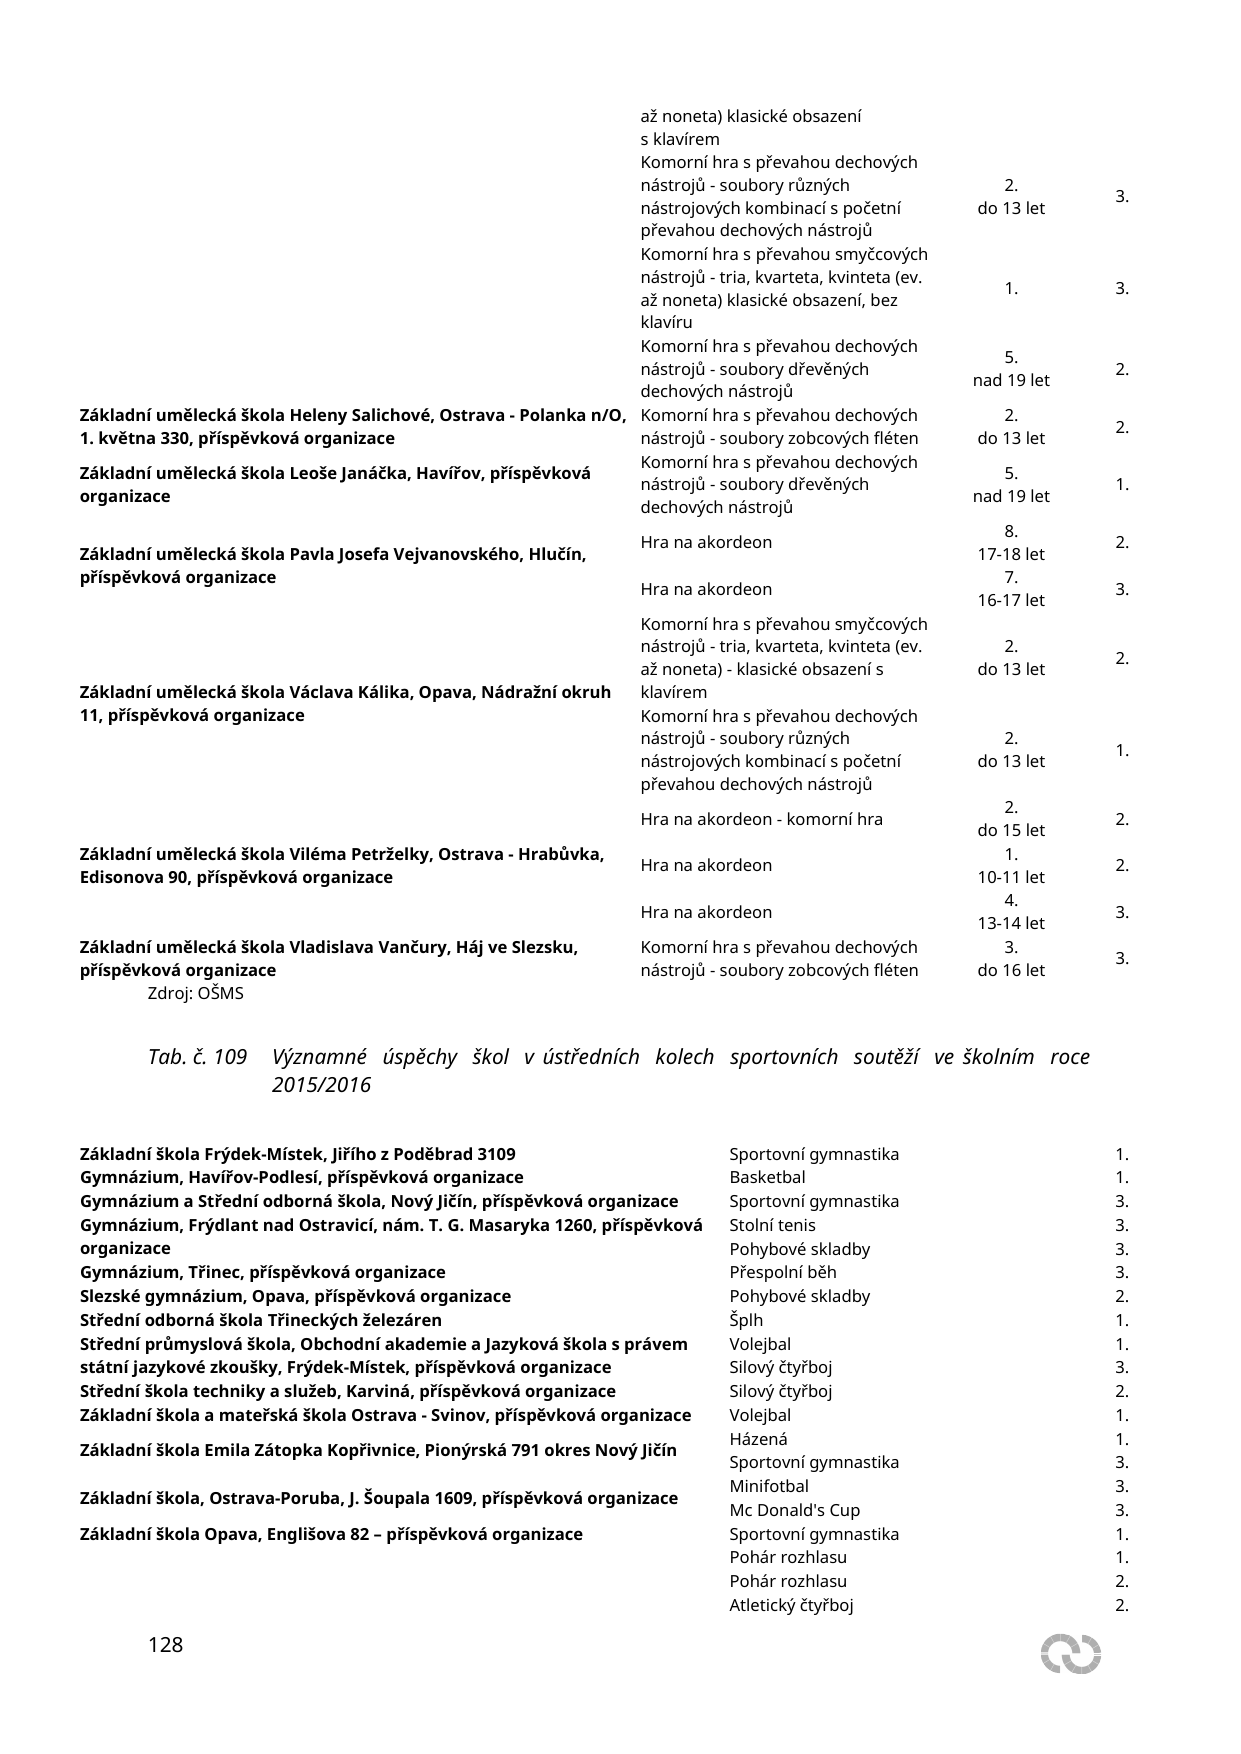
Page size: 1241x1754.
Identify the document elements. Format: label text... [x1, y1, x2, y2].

table_cell Sportovní gymnastika [724, 1522, 1077, 1545]
table_cell Slezské gymnázium, Opava, příspěvková organizace [74, 1285, 723, 1307]
table_cell 3. [1079, 151, 1166, 242]
table_cell 2. [1078, 1594, 1166, 1616]
table_cell 2. [1079, 613, 1166, 703]
table_cell Hra na akordeon [635, 889, 944, 934]
table_cell Stolní tenis [724, 1214, 1077, 1236]
table_cell Komorní hra s převahou dechových nástrojů - soubory dřevěných dechových nástrojů [635, 450, 944, 518]
table_cell 1. [1078, 1142, 1166, 1165]
table_cell Komorní hra s převahou dechových nástrojů - soubory různých nástrojových kombinací s početní převahou dechových nástrojů [635, 151, 944, 242]
table_cell 2. do 13 let [945, 704, 1078, 795]
table_cell Střední odborná škola Třineckých železáren [74, 1309, 723, 1331]
table_cell Komorní hra s převahou smyčcových nástrojů - tria, kvarteta, kvinteta (ev. až noneta) - klasické obsazení s klavírem [635, 613, 944, 703]
table_cell Přespolní běh [724, 1261, 1077, 1284]
table_cell Gymnázium a Střední odborná škola, Nový Jičín, příspěvková organizace [74, 1190, 723, 1212]
table_cell Střední škola techniky a služeb, Karviná, příspěvková organizace [74, 1380, 723, 1402]
table_cell Komorní hra s převahou dechových nástrojů - soubory různých nástrojových kombinací s početní převahou dechových nástrojů [635, 704, 944, 795]
table_cell 2. do 15 let [945, 796, 1078, 842]
table_cell [74, 105, 634, 403]
table_cell Základní umělecká škola Vladislava Vančury, Háj ve Slezsku, příspěvková organizace [74, 936, 634, 981]
table_cell Základní umělecká škola Pavla Josefa Vejvanovského, Hlučín, příspěvková organizace [74, 520, 634, 611]
table_cell 5. nad 19 let [945, 450, 1078, 518]
table_cell 3. [1078, 1190, 1166, 1212]
table_cell 1. [1078, 1404, 1166, 1426]
table_cell 5. nad 19 let [945, 335, 1078, 403]
table_cell Hra na akordeon [635, 566, 944, 611]
table_cell 3. [1078, 1237, 1166, 1260]
table_cell Základní umělecká škola Viléma Petrželky, Ostrava - Hrabůvka, Edisonova 90, příspěvková organizace [74, 796, 634, 934]
table_cell Pohybové skladby [724, 1237, 1077, 1260]
table_cell Sportovní gymnastika [724, 1190, 1077, 1212]
table_header Název školy [74, 1113, 723, 1141]
table_cell Pohybové skladby [724, 1285, 1077, 1307]
table_cell 3. [1078, 1475, 1166, 1497]
table_cell 3. do 16 let [945, 936, 1078, 981]
table_cell 1. [1078, 1546, 1166, 1569]
table_cell Základní umělecká škola Heleny Salichové, Ostrava - Polanka n/O, 1. května 330, příspěvková organizace [74, 404, 634, 449]
table_cell 2. [1079, 520, 1166, 565]
table_header Kategorie [945, 75, 1078, 103]
table_cell 7. 16-17 let [945, 566, 1078, 611]
table_cell Silový čtyřboj [724, 1356, 1077, 1379]
table_cell 2. [1078, 1285, 1166, 1307]
table_cell 2. [1079, 335, 1166, 403]
table_cell 3. [1079, 936, 1166, 981]
table_cell Volejbal [724, 1332, 1077, 1355]
table_cell 1. [1079, 704, 1166, 795]
table_cell 2. do 13 let [945, 151, 1078, 242]
table_cell Basketbal [724, 1166, 1077, 1189]
table_cell 2. [1079, 404, 1166, 449]
table_cell 4. 13-14 let [945, 889, 1078, 934]
table_cell Střední průmyslová škola, Obchodní akademie a Jazyková škola s právem státní jazykové zkoušky, Frýdek-Místek, příspěvková organizace [74, 1332, 723, 1379]
table_cell 1. [1078, 1522, 1166, 1545]
table_cell 3. [1079, 889, 1166, 934]
table_cell 1. 10-11 let [945, 843, 1078, 888]
table_cell 1. [945, 243, 1078, 334]
table_cell [1079, 105, 1166, 150]
table_header Název soutěže [724, 1113, 1077, 1141]
table_cell Minifotbal [724, 1475, 1077, 1497]
table_cell 2. [1079, 843, 1166, 888]
table_cell Hra na akordeon [635, 520, 944, 565]
table_cell 3. [1079, 566, 1166, 611]
table_cell 8. 17-18 let [945, 520, 1078, 565]
table_cell Komorní hra s převahou dechových nástrojů - soubory dřevěných dechových nástrojů [635, 335, 944, 403]
table_header Název soutěže ZUŠ [635, 75, 944, 103]
table_cell Základní škola Emila Zátopka Kopřivnice, Pionýrská 791 okres Nový Jičín [74, 1427, 723, 1474]
table_cell 1. [1078, 1427, 1166, 1450]
table_header Umístění [1078, 1113, 1166, 1141]
table_cell 1. [1078, 1309, 1166, 1331]
table_cell Házená [724, 1427, 1077, 1450]
table_cell Komorní hra s převahou dechových nástrojů - soubory zobcových fléten [635, 936, 944, 981]
table_cell Pohár rozhlasu [724, 1570, 1077, 1592]
table_cell Atletický čtyřboj [724, 1594, 1077, 1616]
table_cell 1. [1078, 1332, 1166, 1355]
list Významné úspěchy škol v ústředních kolech sportovních soutěží ve školním roce 2015/2016 [148, 1042, 1092, 1099]
table_cell Základní umělecká škola Václava Kálika, Opava, Nádražní okruh 11, příspěvková organizace [74, 613, 634, 795]
table_cell Sportovní gymnastika [724, 1451, 1077, 1474]
table_cell Základní škola Frýdek-Místek, Jiřího z Poděbrad 3109 [74, 1142, 723, 1165]
table_cell Hra na akordeon - komorní hra [635, 796, 944, 842]
table_cell Sportovní gymnastika [724, 1142, 1077, 1165]
table_header Umístění [1079, 75, 1166, 103]
table_cell Gymnázium, Havířov-Podlesí, příspěvková organizace [74, 1166, 723, 1189]
table_cell Základní škola, Ostrava-Poruba, J. Šoupala 1609, příspěvková organizace [74, 1475, 723, 1521]
table_cell 2. do 13 let [945, 613, 1078, 703]
table_cell 2. [1078, 1570, 1166, 1592]
table_cell Komorní hra s převahou smyčcových nástrojů - tria, kvarteta, kvinteta (ev. až noneta) klasické obsazení, bez klavíru [635, 243, 944, 334]
table_cell 3. [1078, 1499, 1166, 1521]
table_cell [945, 105, 1078, 150]
table_cell Základní škola a mateřská škola Ostrava - Svinov, příspěvková organizace [74, 1404, 723, 1426]
text Zdroj: OŠMS [148, 982, 1092, 1005]
table_cell Šplh [724, 1309, 1077, 1331]
table_cell Silový čtyřboj [724, 1380, 1077, 1402]
table_cell 3. [1078, 1214, 1166, 1236]
table_header Název školy [74, 75, 634, 103]
table_cell 2. do 13 let [945, 404, 1078, 449]
table_cell 3. [1078, 1261, 1166, 1284]
table_cell Základní škola Opava, Englišova 82 – příspěvková organizace [74, 1522, 723, 1616]
table_cell 1. [1079, 450, 1166, 518]
table_cell 2. [1078, 1380, 1166, 1402]
table_cell Základní umělecká škola Leoše Janáčka, Havířov, příspěvková organizace [74, 450, 634, 518]
table_cell 1. [1078, 1166, 1166, 1189]
table_cell Hra na akordeon [635, 843, 944, 888]
table_cell 3. [1078, 1451, 1166, 1474]
table_cell Komorní hra s převahou dechových nástrojů - soubory zobcových fléten [635, 404, 944, 449]
table_cell 2. [1079, 796, 1166, 842]
table_cell Volejbal [724, 1404, 1077, 1426]
table_cell Gymnázium, Třinec, příspěvková organizace [74, 1261, 723, 1284]
table_cell Gymnázium, Frýdlant nad Ostravicí, nám. T. G. Masaryka 1260, příspěvková organizace [74, 1214, 723, 1260]
table_cell Pohár rozhlasu [724, 1546, 1077, 1569]
table_cell Mc Donald's Cup [724, 1499, 1077, 1521]
table_cell 3. [1078, 1356, 1166, 1379]
table_cell 3. [1079, 243, 1166, 334]
table_cell až noneta) klasické obsazení s klavírem [635, 105, 944, 150]
